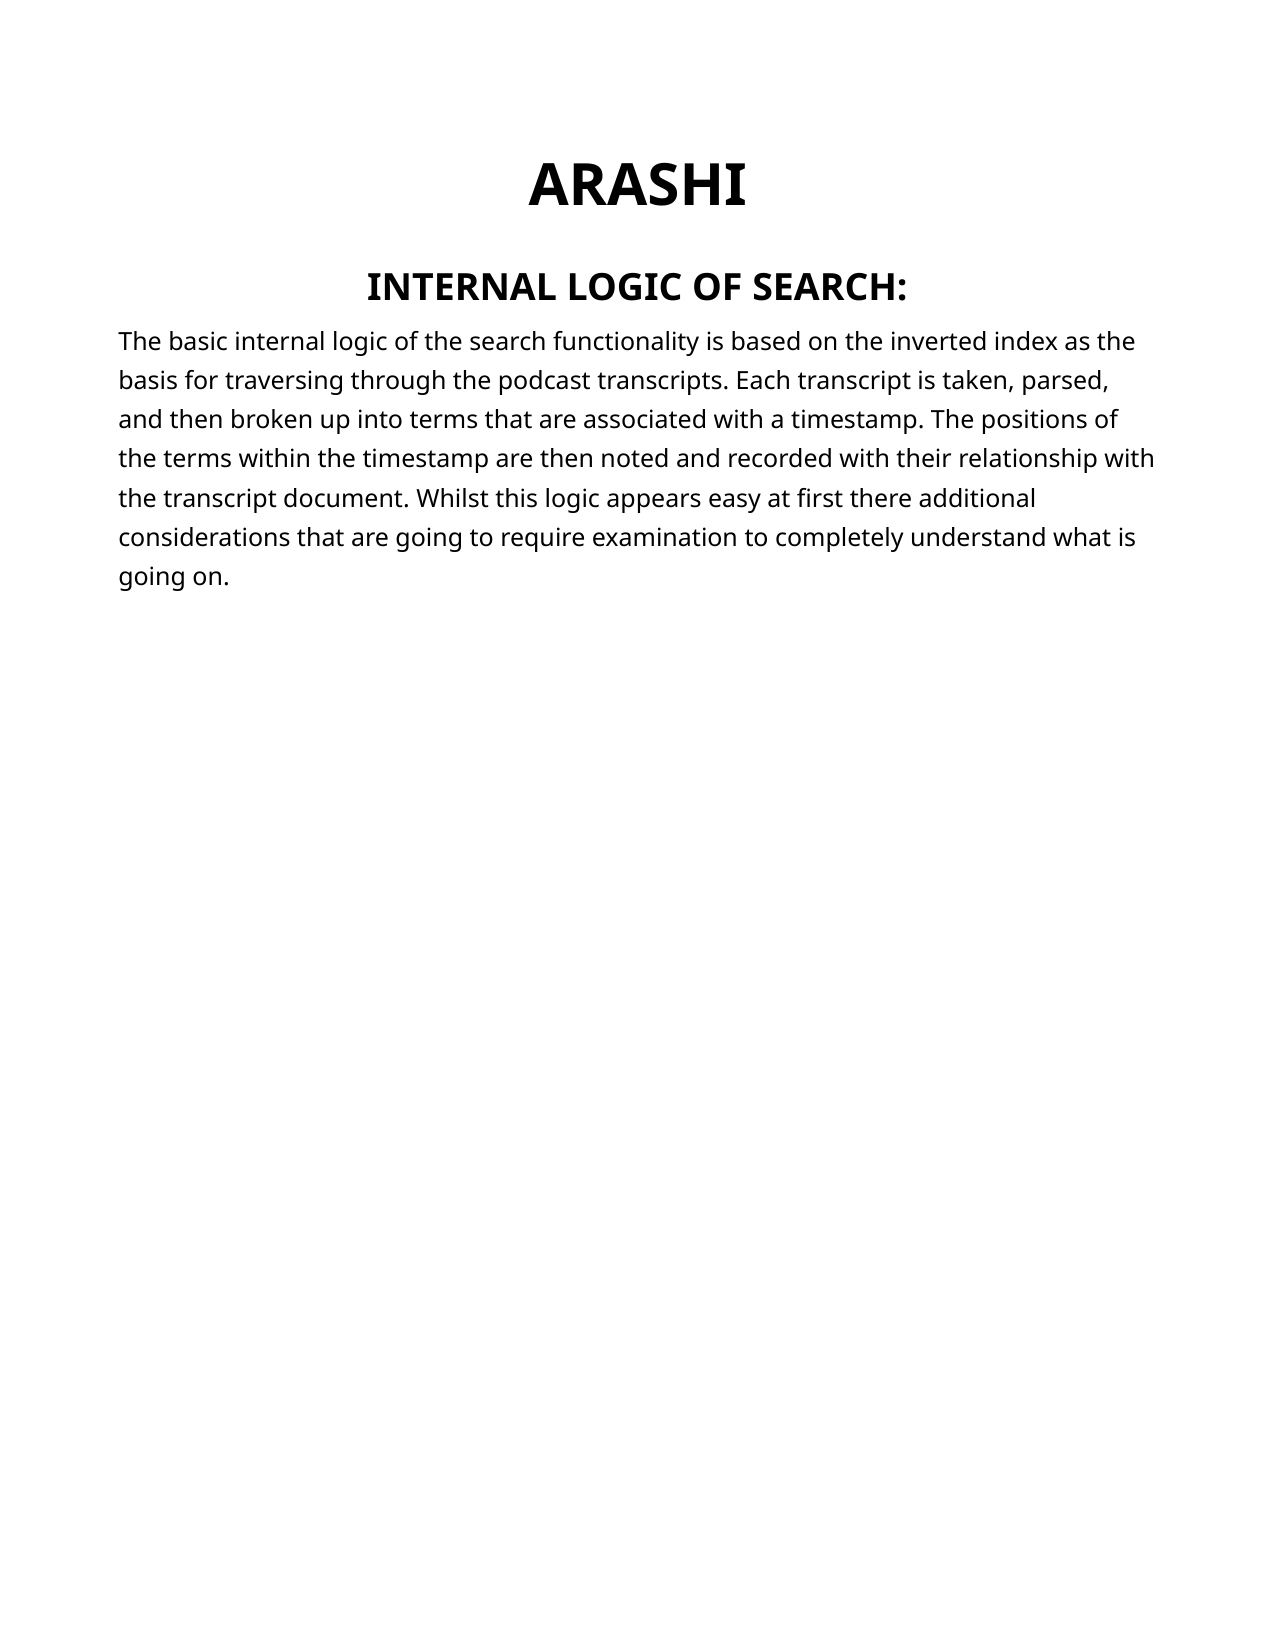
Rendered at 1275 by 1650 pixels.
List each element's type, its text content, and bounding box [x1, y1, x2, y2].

text The basic internal logic of the search functionality is based on the inverted index as the basis for traversing through the podcast transcripts. Each transcript is taken, parsed, and then broken up into terms that are associated with a timestamp. The positions of the terms within the timestamp are then noted and recorded with their relationship with the transcript document. Whilst this logic appears easy at first there additional considerations that are going to require examination to completely understand what is going on. [118, 324, 1157, 593]
title Arashi [118, 143, 1157, 223]
subtitle Internal Logic of Search: [118, 260, 1157, 311]
